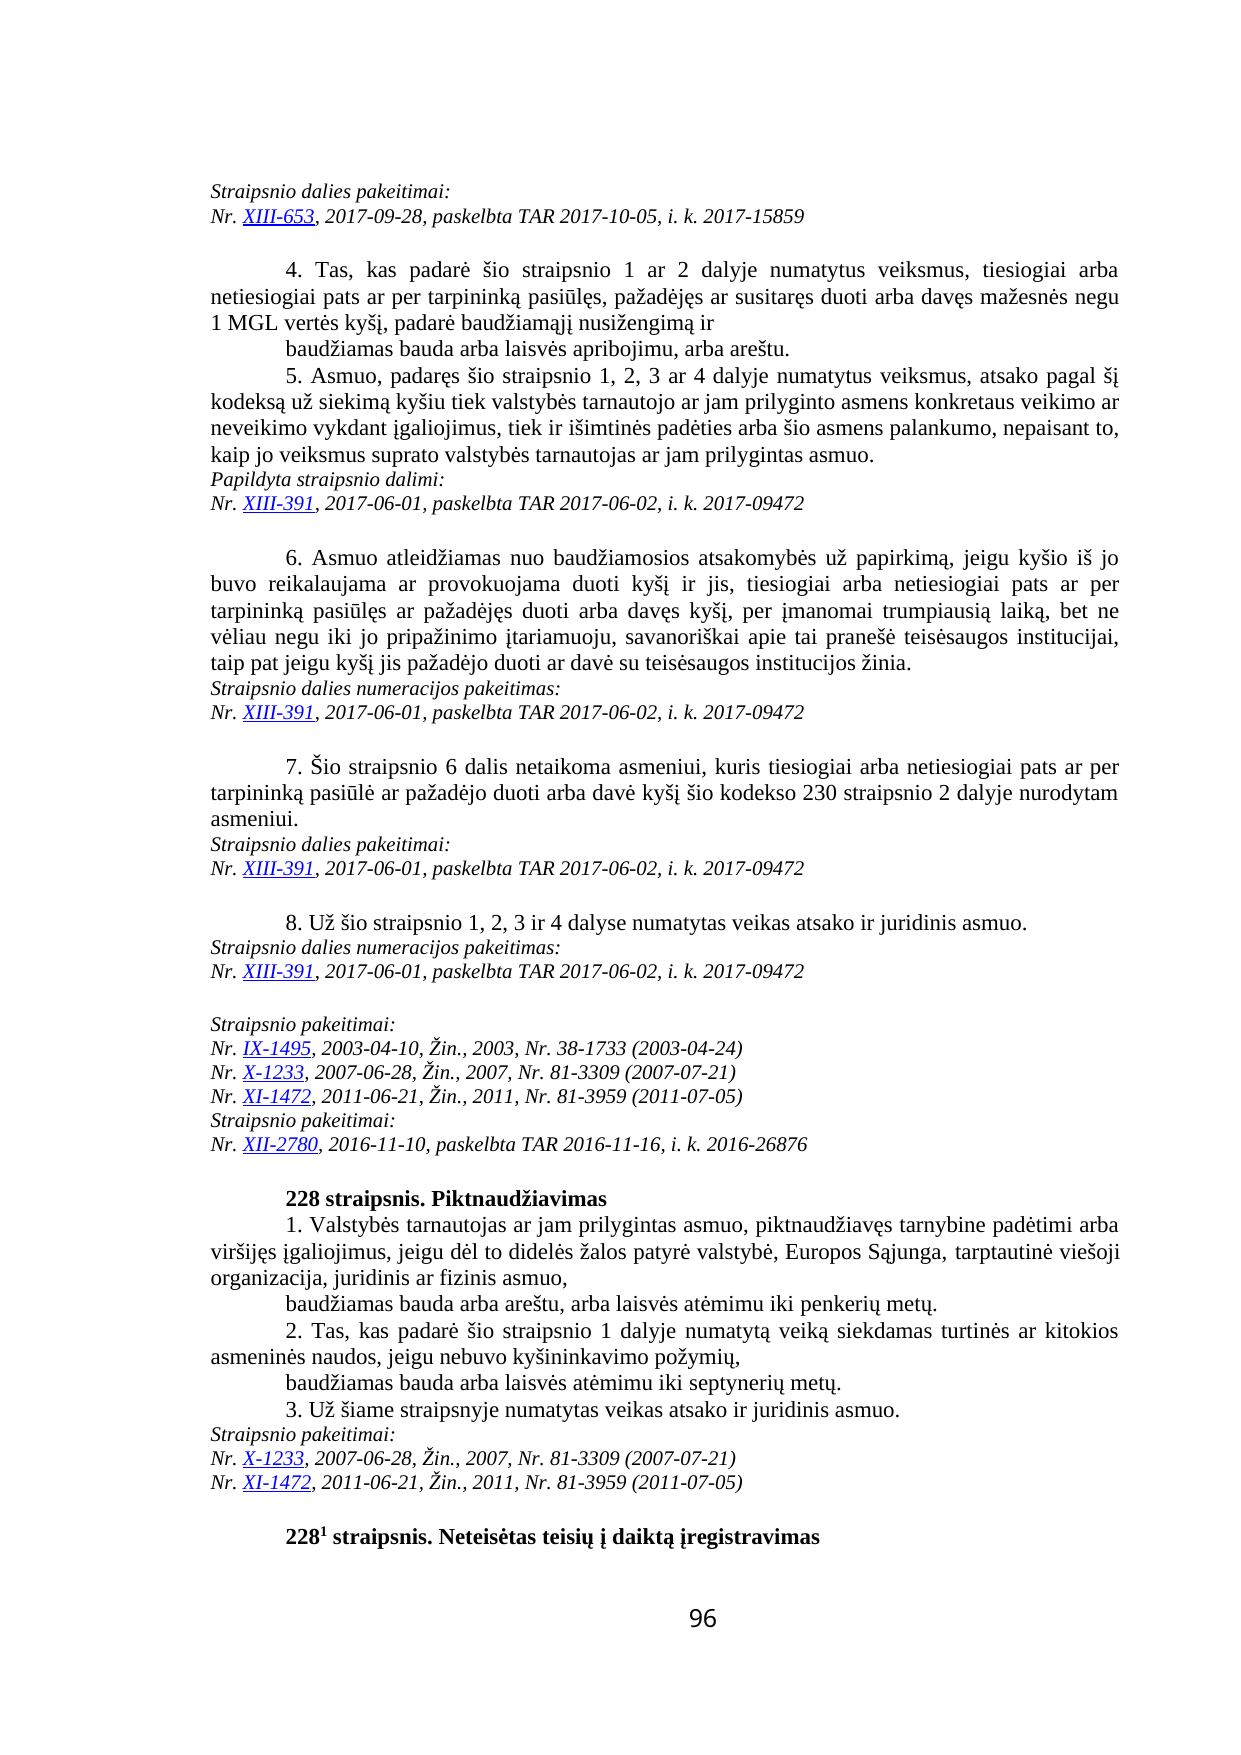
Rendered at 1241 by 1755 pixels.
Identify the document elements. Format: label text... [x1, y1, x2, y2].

text 2. Tas, kas padarė šio straipsnio 1 dalyje numatytą veiką siekdamas turtinės ar kitokios asmeninės naudos, jeigu nebuvo kyšininkavimo požymių, [210, 1317, 1120, 1369]
text 1. Valstybės tarnautojas ar jam prilygintas asmuo, piktnaudžiavęs tarnybine padėtimi arba viršijęs įgaliojimus, jeigu dėl to didelės žalos patyrė valstybė, Europos Sąjunga, tarptautinė viešoji organizacija, juridinis ar fizinis asmuo, [210, 1211, 1120, 1290]
text baudžiamas bauda arba laisvės atėmimu iki septynerių metų. [210, 1369, 1120, 1396]
text Nr. IX-1495, 2003-04-10, Žin., 2003, Nr. 38-1733 (2003-04-24) [210, 1036, 1120, 1060]
text Nr. XIII-391, 2017-06-01, paskelbta TAR 2017-06-02, i. k. 2017-09472 [210, 856, 1120, 880]
text 4. Tas, kas padarė šio straipsnio 1 ar 2 dalyje numatytus veiksmus, tiesiogiai arba netiesiogiai pats ar per tarpininką pasiūlęs, pažadėjęs ar susitaręs duoti arba davęs mažesnės negu 1 MGL vertės kyšį, padarė baudžiamąjį nusižengimą ir [210, 256, 1120, 335]
text Nr. XI-1472, 2011-06-21, Žin., 2011, Nr. 81-3959 (2011-07-05) [210, 1084, 1120, 1108]
text 228 straipsnis. Piktnaudžiavimas [210, 1185, 1120, 1211]
text Nr. XIII-391, 2017-06-01, paskelbta TAR 2017-06-02, i. k. 2017-09472 [210, 491, 1120, 515]
text Nr. X-1233, 2007-06-28, Žin., 2007, Nr. 81-3309 (2007-07-21) [210, 1060, 1120, 1084]
text Nr. XIII-653, 2017-09-28, paskelbta TAR 2017-10-05, i. k. 2017-15859 [210, 203, 1120, 228]
text Papildyta straipsnio dalimi: [210, 467, 1120, 491]
text 6. Asmuo atleidžiamas nuo baudžiamosios atsakomybės už papirkimą, jeigu kyšio iš jo buvo reikalaujama ar provokuojama duoti kyšį ir jis, tiesiogiai arba netiesiogiai pats ar per tarpininką pasiūlęs ar pažadėjęs duoti arba davęs kyšį, per įmanomai trumpiausią laiką, bet ne vėliau negu iki jo pripažinimo įtariamuoju, savanoriškai apie tai pranešė teisėsaugos institucijai, taip pat jeigu kyšį jis pažadėjo duoti ar davė su teisėsaugos institucijos žinia. [210, 544, 1120, 676]
text baudžiamas bauda arba laisvės apribojimu, arba areštu. [210, 335, 1120, 362]
text Nr. X-1233, 2007-06-28, Žin., 2007, Nr. 81-3309 (2007-07-21) [210, 1446, 1120, 1470]
text Straipsnio dalies pakeitimai: [210, 179, 1120, 203]
text baudžiamas bauda arba areštu, arba laisvės atėmimu iki penkerių metų. [210, 1290, 1120, 1317]
text Straipsnio pakeitimai: [210, 1108, 1120, 1132]
text Nr. XIII-391, 2017-06-01, paskelbta TAR 2017-06-02, i. k. 2017-09472 [210, 700, 1120, 724]
text Straipsnio pakeitimai: [210, 1012, 1120, 1036]
text Straipsnio dalies numeracijos pakeitimas: [210, 676, 1120, 700]
text 7. Šio straipsnio 6 dalis netaikoma asmeniui, kuris tiesiogiai arba netiesiogiai pats ar per tarpininką pasiūlė ar pažadėjo duoti arba davė kyšį šio kodekso 230 straipsnio 2 dalyje nurodytam asmeniui. [210, 753, 1120, 832]
text Straipsnio pakeitimai: [210, 1422, 1120, 1446]
text 8. Už šio straipsnio 1, 2, 3 ir 4 dalyse numatytas veikas atsako ir juridinis asmuo. [210, 909, 1120, 935]
text Nr. XII-2780, 2016-11-10, paskelbta TAR 2016-11-16, i. k. 2016-26876 [210, 1132, 1120, 1156]
text 5. Asmuo, padaręs šio straipsnio 1, 2, 3 ar 4 dalyje numatytus veiksmus, atsako pagal šį kodeksą už siekimą kyšiu tiek valstybės tarnautojo ar jam prilyginto asmens konkretaus veikimo ar neveikimo vykdant įgaliojimus, tiek ir išimtinės padėties arba šio asmens palankumo, nepaisant to, kaip jo veiksmus suprato valstybės tarnautojas ar jam prilygintas asmuo. [210, 362, 1120, 467]
text Nr. XI-1472, 2011-06-21, Žin., 2011, Nr. 81-3959 (2011-07-05) [210, 1470, 1120, 1494]
text Straipsnio dalies pakeitimai: [210, 832, 1120, 856]
text 2281 straipsnis. Neteisėtas teisių į daiktą įregistravimas [210, 1523, 1120, 1549]
text Nr. XIII-391, 2017-06-01, paskelbta TAR 2017-06-02, i. k. 2017-09472 [210, 959, 1120, 983]
text 3. Už šiame straipsnyje numatytas veikas atsako ir juridinis asmuo. [210, 1396, 1120, 1422]
text Straipsnio dalies numeracijos pakeitimas: [210, 935, 1120, 959]
